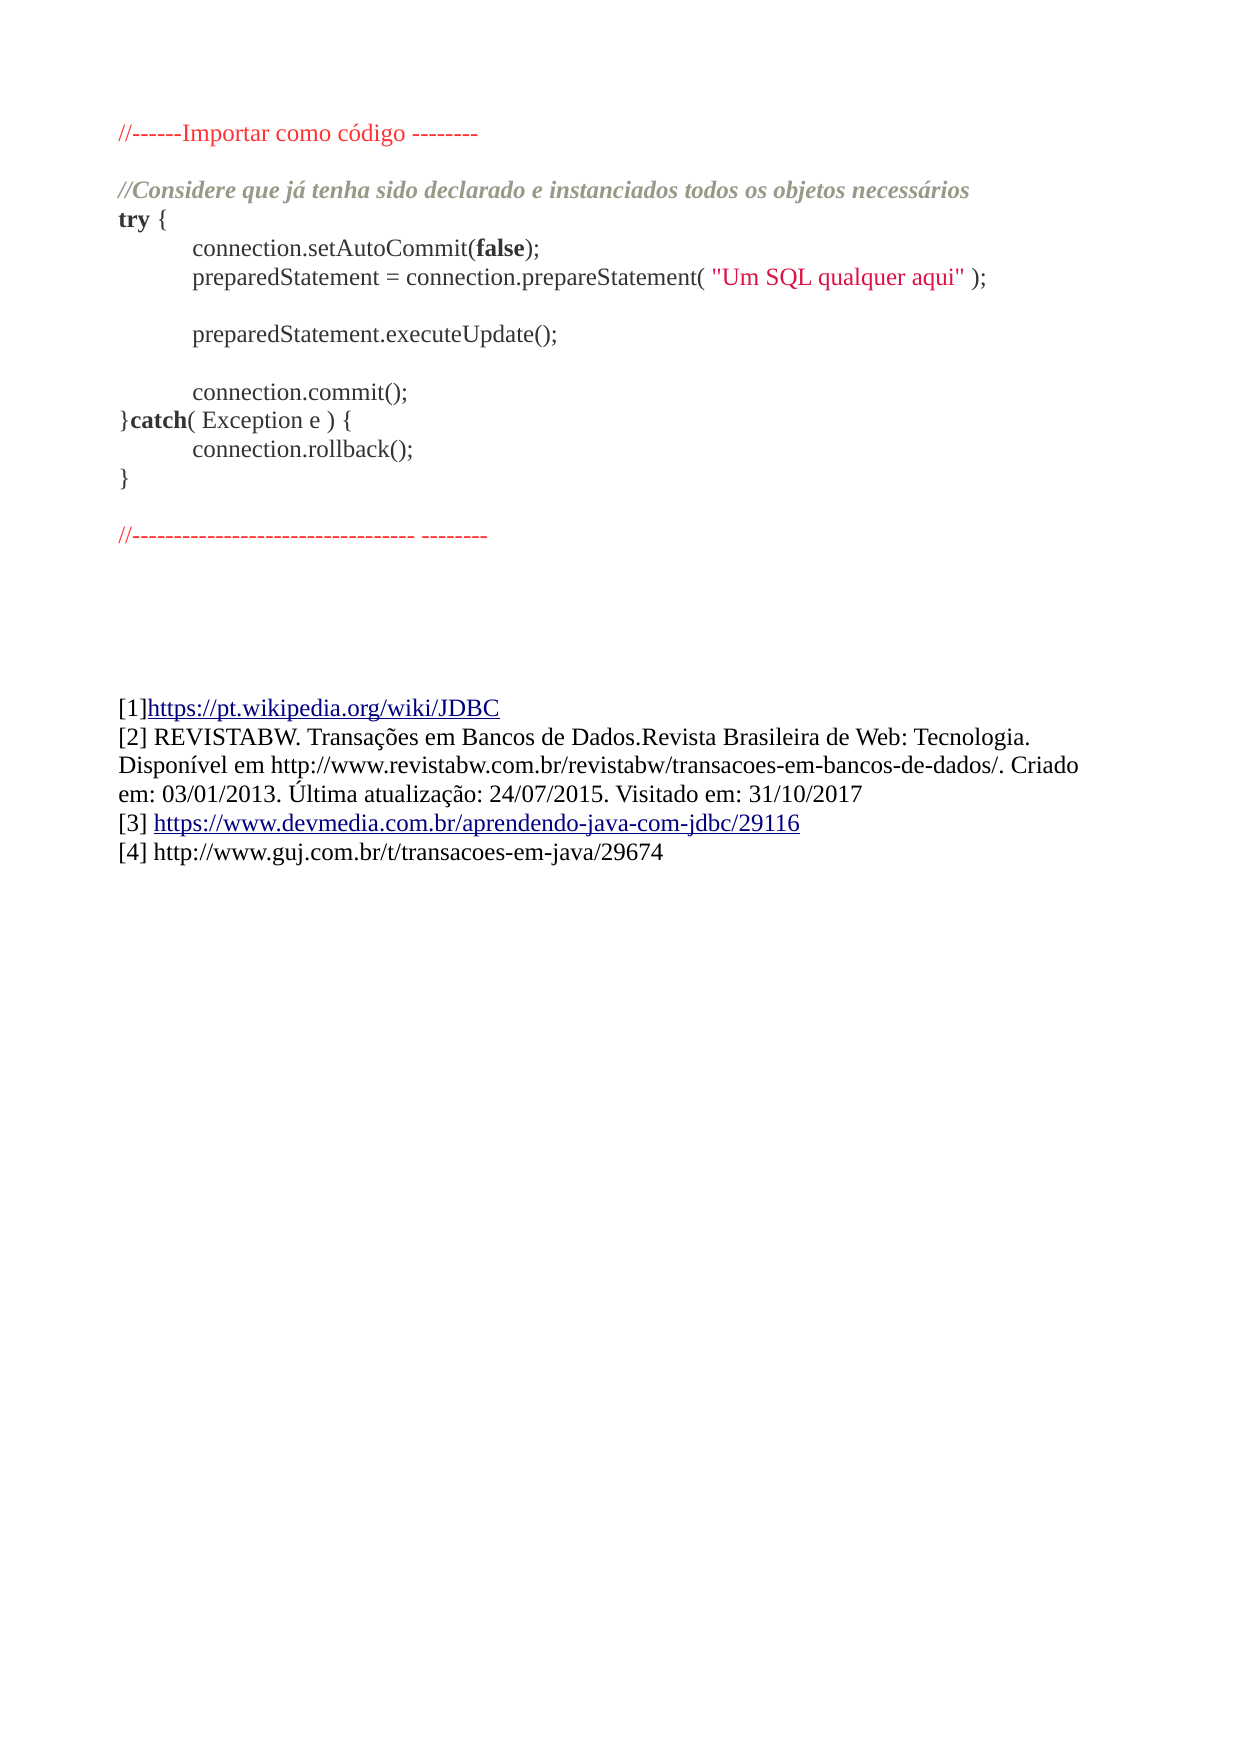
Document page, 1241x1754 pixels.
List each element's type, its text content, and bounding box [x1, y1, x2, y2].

text } [118, 463, 1122, 492]
text [4] http://www.guj.com.br/t/transacoes-em-java/29674 [118, 837, 1122, 866]
text try { [118, 204, 1122, 233]
text preparedStatement = connection.prepareStatement( "Um SQL qualquer aqui" ); [118, 262, 1122, 291]
text //Considere que já tenha sido declarado e instanciados todos os objetos necessários [118, 176, 1122, 204]
text //------Importar como código -------- [118, 118, 1122, 147]
text //---------------------------------- -------- [118, 521, 1122, 549]
text [2] REVISTABW. Transações em Bancos de Dados.Revista Brasileira de Web: Tecnologia. Disponível em http://www.revistabw.com.br/revistabw/transacoes-em-bancos-de-dados/. Criado em: 03/01/2013. Última atualização: 24/07/2015. Visitado em: 31/10/2017 [118, 722, 1122, 808]
text preparedStatement.executeUpdate(); [118, 319, 1122, 348]
text connection.setAutoCommit(false); [118, 233, 1122, 262]
text [1]https://pt.wikipedia.org/wiki/JDBC [118, 693, 1122, 722]
text connection.commit(); [118, 377, 1122, 406]
text connection.rollback(); [118, 434, 1122, 463]
text }catch( Exception e ) { [118, 406, 1122, 434]
text [3] https://www.devmedia.com.br/aprendendo-java-com-jdbc/29116 [118, 808, 1122, 837]
